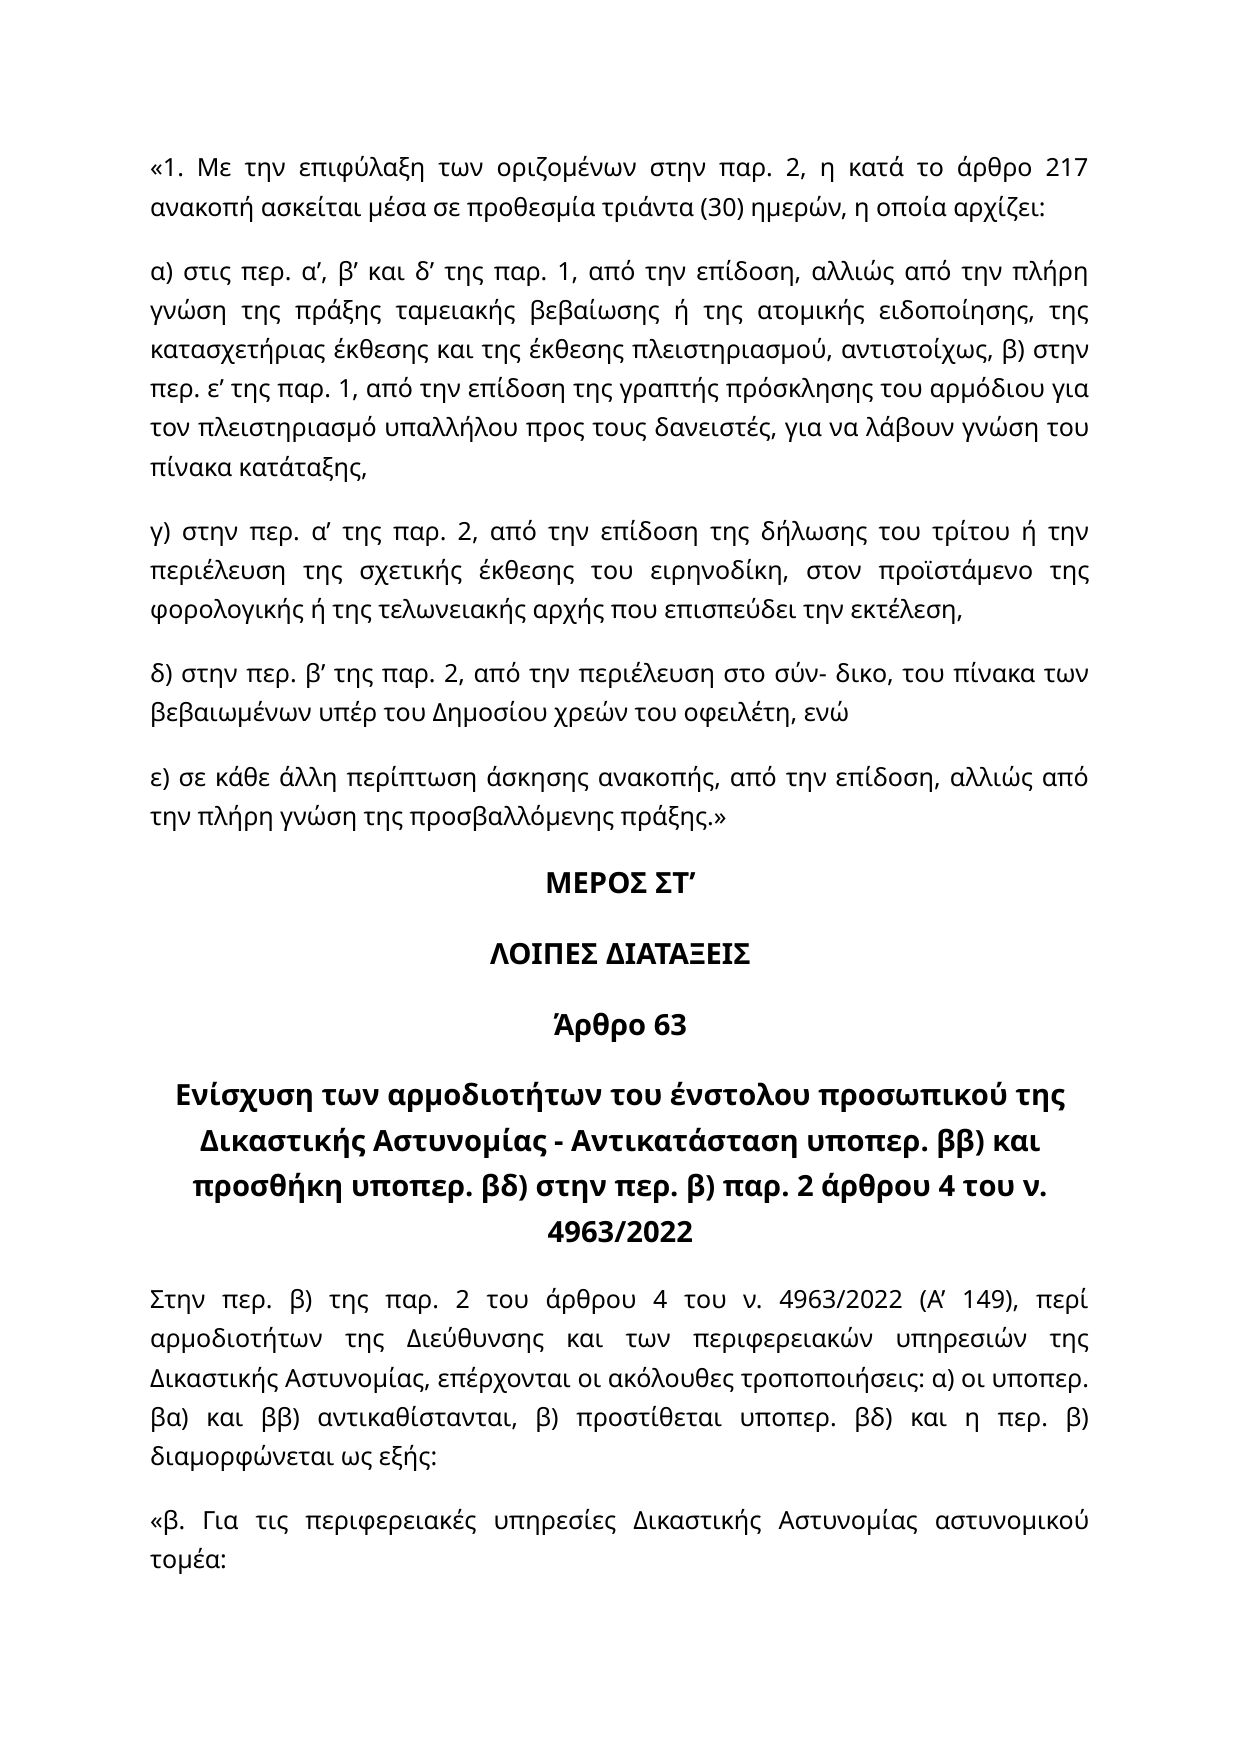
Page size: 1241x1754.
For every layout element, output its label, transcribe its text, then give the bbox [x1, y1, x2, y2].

subtitle ΛΟΙΠΕΣ ΔΙΑΤΑΞΕΙΣ [150, 933, 1090, 973]
subtitle Άρθρο 63 [150, 1004, 1090, 1043]
text ε) σε κάθε άλλη περίπτωση άσκησης ανακοπής, από την επίδοση, αλλιώς από την πλήρη γνώση της προσβαλλόμενης πράξης.» [150, 759, 1090, 832]
text «β. Για τις περιφερειακές υπηρεσίες Δικαστικής Αστυνομίας αστυνομικού τομέα: [150, 1503, 1090, 1576]
text α) στις περ. α’, β’ και δ’ της παρ. 1, από την επίδοση, αλλιώς από την πλήρη γνώση της πράξης ταμειακής βεβαίωσης ή της ατομικής ειδοποίησης, της κατασχετήριας έκθεσης και της έκθεσης πλειστηριασμού, αντιστοίχως, β) στην περ. ε’ της παρ. 1, από την επίδοση της γραπτής πρόσκλησης του αρμόδιου για τον πλειστηριασμό υπαλλήλου προς τους δανειστές, για να λάβουν γνώση του πίνακα κατάταξης, [150, 253, 1090, 483]
text Στην περ. β) της παρ. 2 του άρθρου 4 του ν. 4963/2022 (Α’ 149), περί αρμοδιοτήτων της Διεύθυνσης και των περιφερειακών υπηρεσιών της Δικαστικής Αστυνομίας, επέρχονται οι ακόλουθες τροποποιήσεις: α) οι υποπερ. βα) και ββ) αντικαθίστανται, β) προστίθεται υποπερ. βδ) και η περ. β) διαμορφώνεται ως εξής: [150, 1282, 1090, 1473]
text δ) στην περ. β’ της παρ. 2, από την περιέλευση στο σύν- δικο, του πίνακα των βεβαιωμένων υπέρ του Δημοσίου χρεών του οφειλέτη, ενώ [150, 656, 1090, 729]
text «1. Με την επιφύλαξη των οριζομένων στην παρ. 2, η κατά το άρθρο 217 ανακοπή ασκείται μέσα σε προθεσμία τριάντα (30) ημερών, η οποία αρχίζει: [150, 150, 1090, 223]
subtitle ΜΕΡΟΣ ΣΤ’ [150, 862, 1090, 902]
subtitle Ενίσχυση των αρμοδιοτήτων του ένστολου προσωπικού της Δικαστικής Αστυνομίας - Αντικατάσταση υποπερ. ββ) και προσθήκη υποπερ. βδ) στην περ. β) παρ. 2 άρθρου 4 του ν. 4963/2022 [150, 1074, 1090, 1251]
text γ) στην περ. α’ της παρ. 2, από την επίδοση της δήλωσης του τρίτου ή την περιέλευση της σχετικής έκθεσης του ειρηνοδίκη, στον προϊστάμενο της φορολογικής ή της τελωνειακής αρχής που επισπεύδει την εκτέλεση, [150, 513, 1090, 626]
